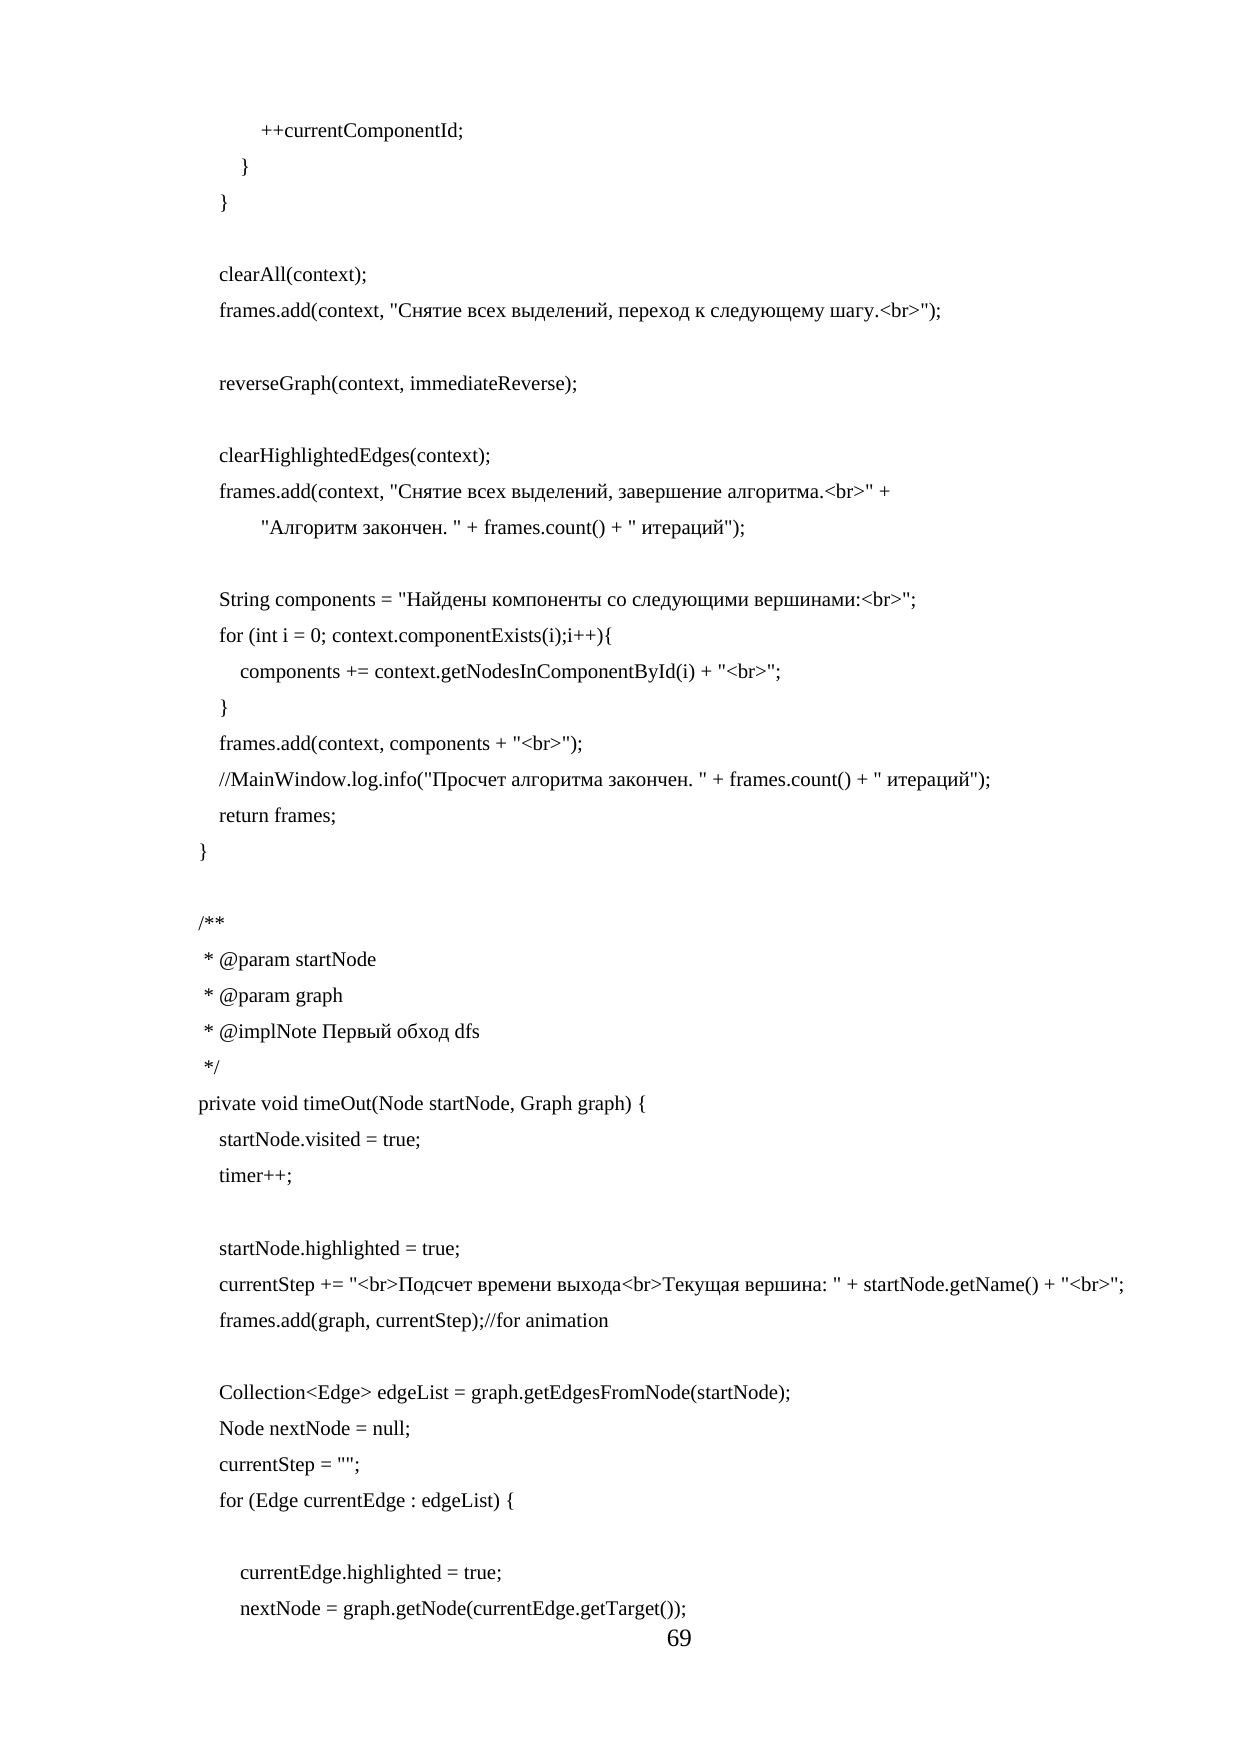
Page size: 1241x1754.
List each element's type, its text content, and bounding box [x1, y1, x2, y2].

text } [177, 695, 1181, 719]
text String components = "Найдены компоненты со следующими вершинами:<br>"; [177, 587, 1181, 611]
text for (Edge currentEdge : edgeList) { [177, 1488, 1181, 1512]
text nextNode = graph.getNode(currentEdge.getTarget()); [177, 1596, 1181, 1620]
text Node nextNode = null; [177, 1416, 1181, 1440]
text "Алгоритм закончен. " + frames.count() + " итераций"); [177, 514, 1181, 539]
text startNode.highlighted = true; [177, 1235, 1181, 1259]
text return frames; [177, 803, 1181, 827]
text } [177, 190, 1181, 214]
text reverseGraph(context, immediateReverse); [177, 370, 1181, 394]
text currentStep = ""; [177, 1452, 1181, 1476]
text } [177, 154, 1181, 178]
text /** [177, 911, 1181, 935]
text components += context.getNodesInComponentById(i) + "<br>"; [177, 659, 1181, 683]
text clearHighlightedEdges(context); [177, 442, 1181, 467]
text * @param graph [177, 983, 1181, 1007]
text frames.add(context, components + "<br>"); [177, 731, 1181, 755]
text * @param startNode [177, 947, 1181, 971]
text frames.add(graph, currentStep);//for animation [177, 1307, 1181, 1332]
text * @implNote Первый обход dfs [177, 1019, 1181, 1043]
text currentStep += "<br>Подсчет времени выхода<br>Текущая вершина: " + startNode.getName() + "<br>"; [177, 1271, 1181, 1296]
text clearAll(context); [177, 262, 1181, 286]
text ++currentComponentId; [177, 118, 1181, 142]
text frames.add(context, "Снятие всех выделений, переход к следующему шагу.<br>"); [177, 298, 1181, 322]
text private void timeOut(Node startNode, Graph graph) { [177, 1091, 1181, 1115]
text frames.add(context, "Снятие всех выделений, завершение алгоритма.<br>" + [177, 478, 1181, 503]
text startNode.visited = true; [177, 1127, 1181, 1151]
text */ [177, 1055, 1181, 1079]
text timer++; [177, 1163, 1181, 1187]
text currentEdge.highlighted = true; [177, 1560, 1181, 1584]
text } [177, 839, 1181, 863]
text Collection<Edge> edgeList = graph.getEdgesFromNode(startNode); [177, 1379, 1181, 1404]
text //MainWindow.log.info("Просчет алгоритма закончен. " + frames.count() + " итераций"); [177, 767, 1181, 791]
text for (int i = 0; context.componentExists(i);i++){ [177, 623, 1181, 647]
